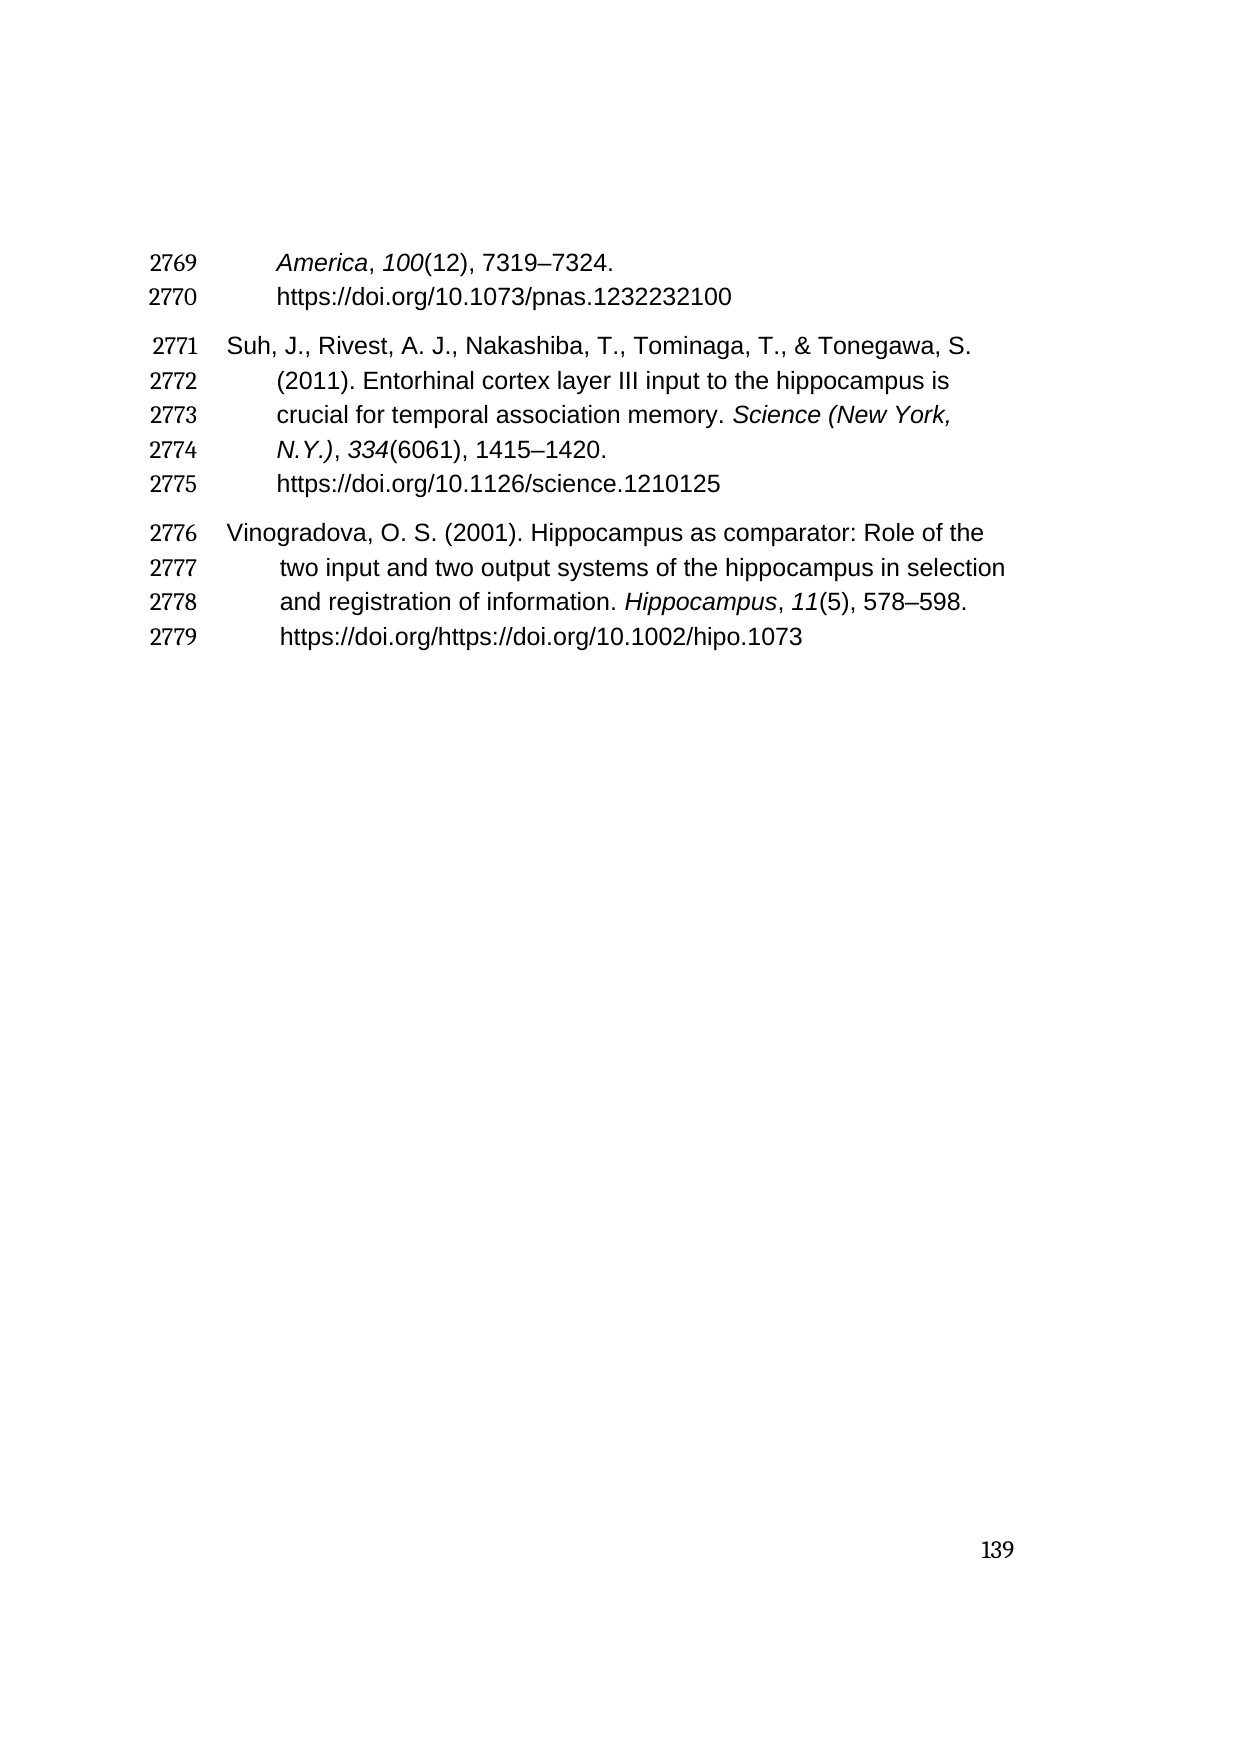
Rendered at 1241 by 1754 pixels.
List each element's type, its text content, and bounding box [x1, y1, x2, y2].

text Vinogradova, O. S. (2001). Hippocampus as comparator: Role of the two input and two output systems of the hippocampus in selection and registration of information. Hippocampus, 11(5), 578–598. https://doi.org/https://doi.org/10.1002/hipo.1073 [226, 518, 1014, 650]
text America, 100(12), 7319–7324. https://doi.org/10.1073/pnas.1232232100 [226, 248, 1014, 311]
text Suh, J., Rivest, A. J., Nakashiba, T., Tominaga, T., & Tonegawa, S. (2011). Entorhinal cortex layer III input to the hippocampus is crucial for temporal association memory. Science (New York, N.Y.), 334(6061), 1415–1420. https://doi.org/10.1126/science.1210125 [226, 331, 1014, 498]
